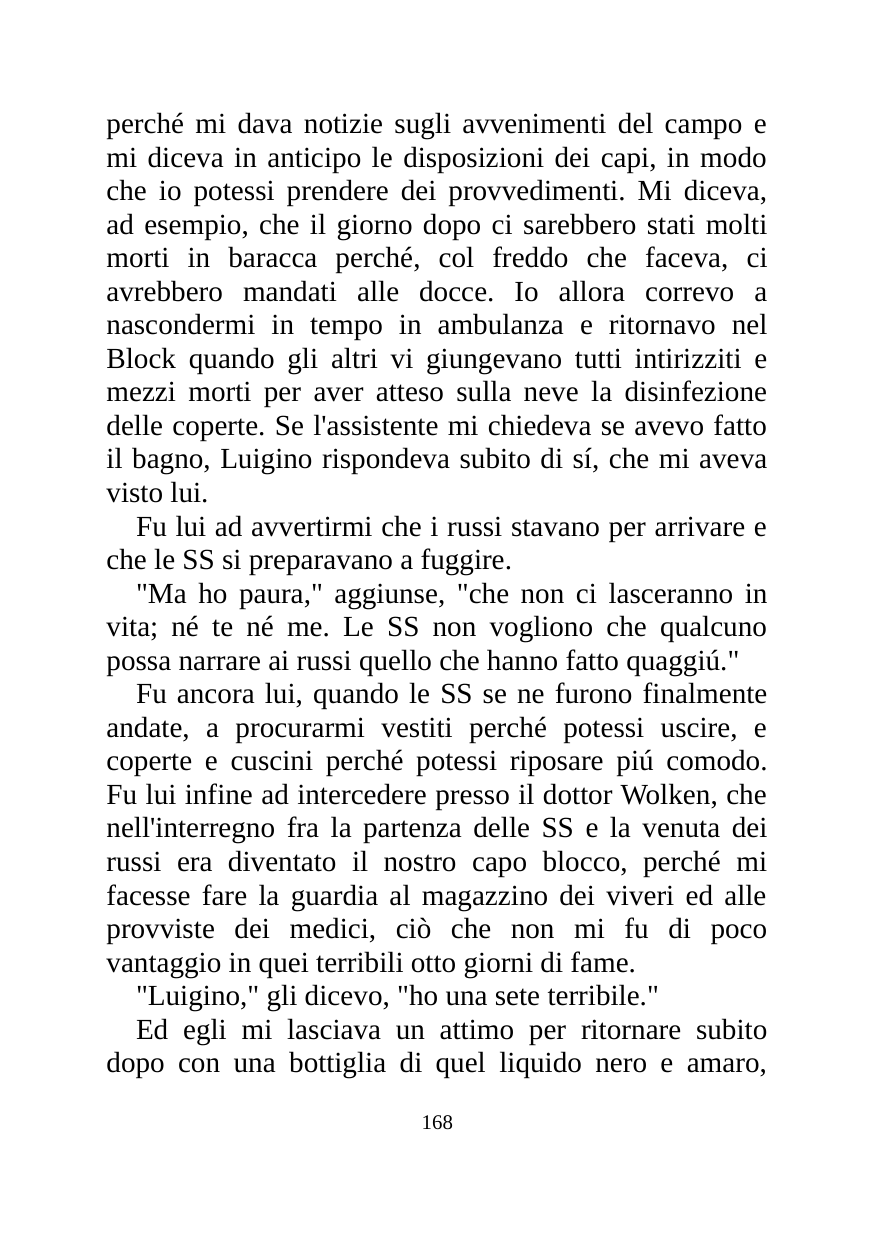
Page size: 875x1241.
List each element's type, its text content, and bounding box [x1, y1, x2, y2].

text perché mi dava notizie sugli avvenimenti del campo e mi diceva in anticipo le disposizioni dei capi, in modo che io potessi prendere dei provvedimenti. Mi diceva, ad esempio, che il giorno dopo ci sarebbero stati molti morti in baracca perché, col freddo che faceva, ci avrebbero mandati alle docce. Io allora correvo a nascondermi in tempo in ambulanza e ritornavo nel Block quando gli altri vi giungevano tutti intirizziti e mezzi morti per aver atteso sulla neve la disinfezione delle coperte. Se l'assistente mi chiedeva se avevo fatto il bagno, Luigino rispondeva subito di sí, che mi aveva visto lui. [106, 106, 768, 509]
text "Luigino," gli dicevo, "ho una sete terribile." [106, 978, 768, 1012]
text Ed egli mi lasciava un attimo per ritornare subito dopo con una bottiglia di quel liquido nero e amaro, [106, 1012, 768, 1079]
text "Ma ho paura," aggiunse, "che non ci lasceranno in vita; né te né me. Le SS non vogliono che qualcuno possa narrare ai russi quello che hanno fatto quaggiú." [106, 576, 768, 676]
text Fu ancora lui, quando le SS se ne furono finalmente andate, a procurarmi vestiti perché potessi uscire, e coperte e cuscini perché potessi riposare piú comodo. Fu lui infine ad intercedere presso il dottor Wolken, che nell'interregno fra la partenza delle SS e la venuta dei russi era diventato il nostro capo blocco, perché mi facesse fare la guardia al magazzino dei viveri ed alle provviste dei medici, ciò che non mi fu di poco vantaggio in quei terribili otto giorni di fame. [106, 676, 768, 978]
text Fu lui ad avvertirmi che i russi stavano per arrivare e che le SS si preparavano a fuggire. [106, 509, 768, 576]
